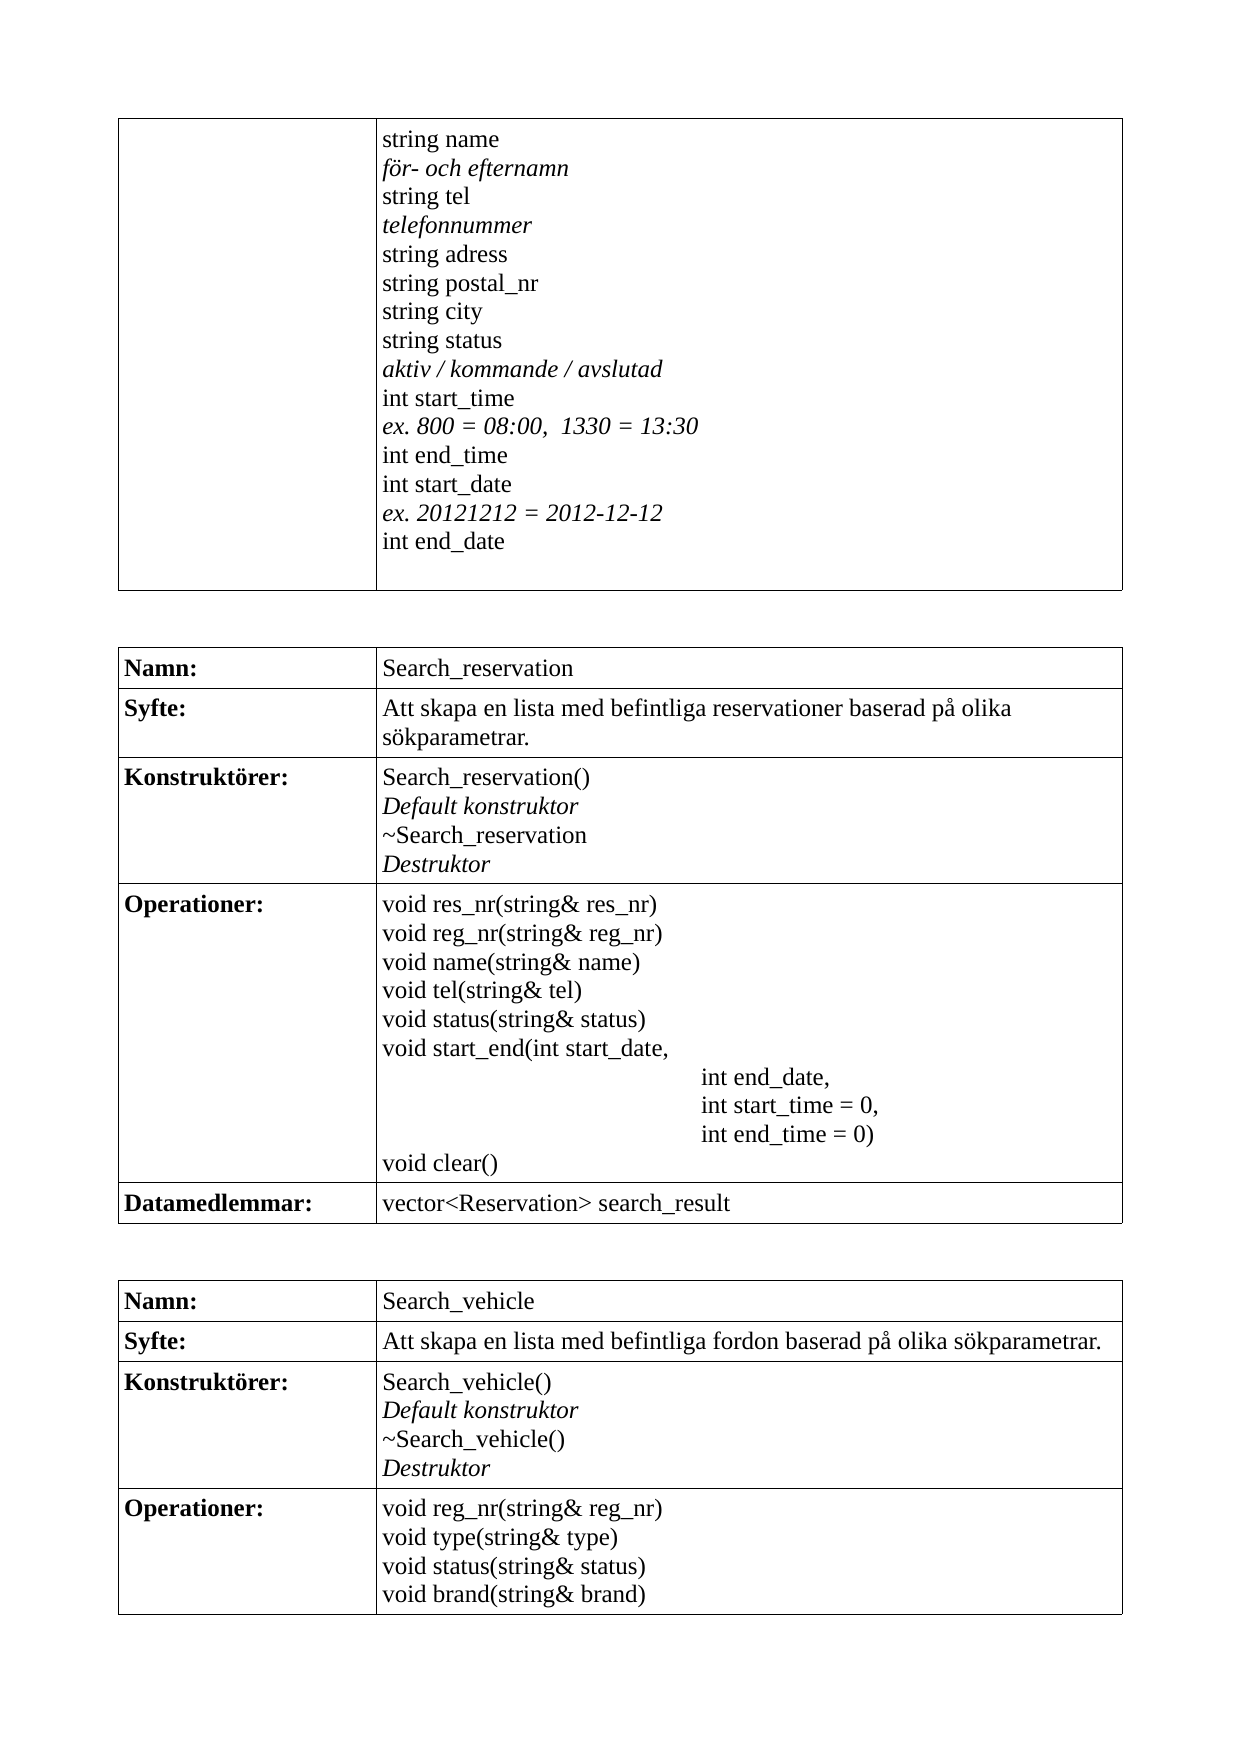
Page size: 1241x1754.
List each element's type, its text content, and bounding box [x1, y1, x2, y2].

table_cell Operationer: [119, 884, 376, 1182]
table_cell Syfte: [119, 689, 376, 757]
table_cell string name för- och efternamn string tel telefonnummer string adress string postal_nr string city string status aktiv / kommande / avslutad int start_time ex. 800 = 08:00, 1330 = 13:30 int end_time int start_date ex. 20121212 = 2012-12-12 int end_date [377, 119, 1122, 590]
table_cell Datamedlemmar: [119, 1183, 376, 1223]
table_cell Konstruktörer: [119, 1362, 376, 1487]
table_cell Search_reservation() Default konstruktor ~Search_reservation Destruktor [377, 758, 1122, 883]
table_cell vector<Reservation> search_result [377, 1183, 1122, 1223]
table_cell Att skapa en lista med befintliga reservationer baserad på olika sökparametrar. [377, 689, 1122, 757]
table_cell Operationer: [119, 1489, 376, 1614]
table_cell Search_vehicle() Default konstruktor ~Search_vehicle() Destruktor [377, 1362, 1122, 1487]
table_header Search_reservation [377, 648, 1122, 688]
table_header Namn: [119, 648, 376, 688]
table_cell Att skapa en lista med befintliga fordon baserad på olika sökparametrar. [377, 1322, 1122, 1361]
table_cell void reg_nr(string& reg_nr) void type(string& type) void status(string& status) void brand(string& brand) [377, 1489, 1122, 1614]
table_cell Syfte: [119, 1322, 376, 1361]
table_cell void res_nr(string& res_nr) void reg_nr(string& reg_nr) void name(string& name) void tel(string& tel) void status(string& status) void start_end(int start_date, int end_date, int start_time = 0, int end_time = 0) void clear() [377, 884, 1122, 1182]
table_cell [119, 119, 376, 590]
table_cell Konstruktörer: [119, 758, 376, 883]
table_header Namn: [119, 1281, 376, 1321]
table_header Search_vehicle [377, 1281, 1122, 1321]
